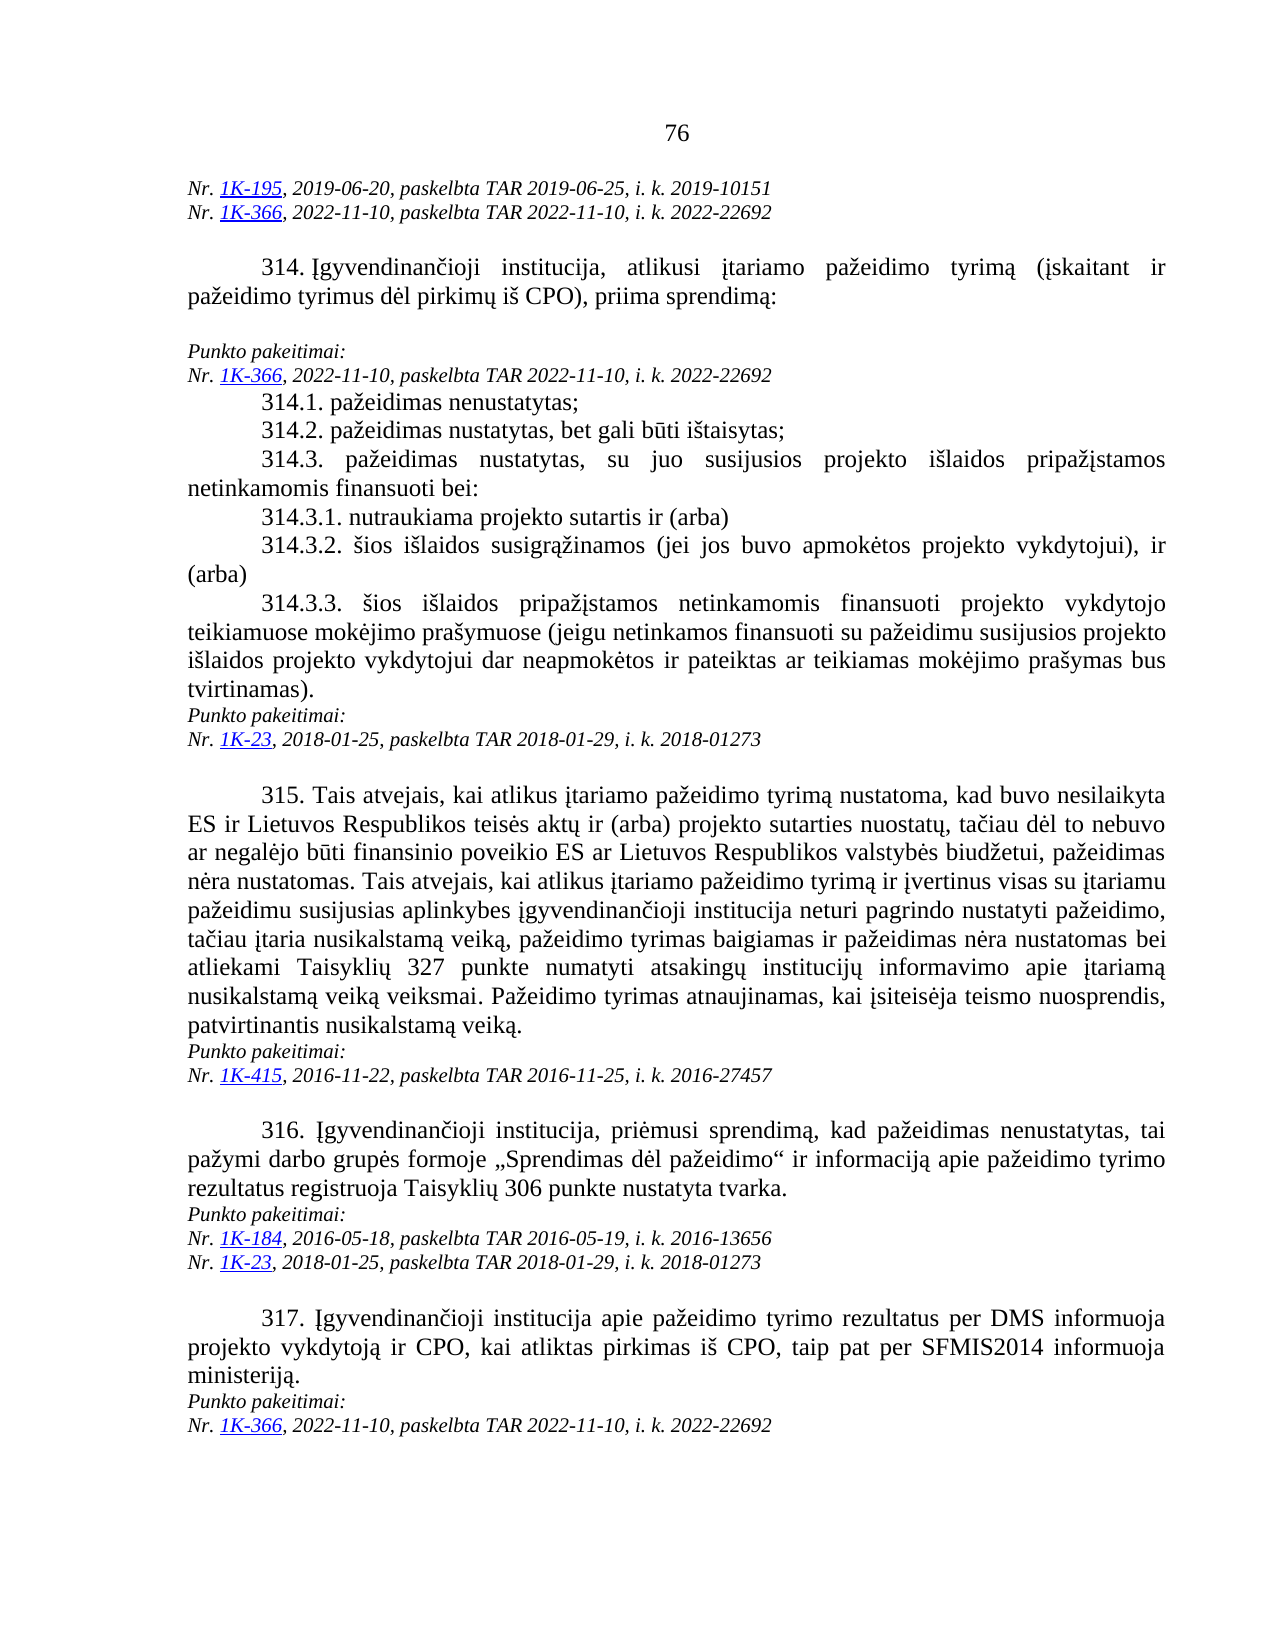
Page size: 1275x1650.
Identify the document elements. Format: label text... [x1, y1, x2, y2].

text 314. Įgyvendinančioji institucija, atlikusi įtariamo pažeidimo tyrimą (įskaitant ir pažeidimo tyrimus dėl pirkimų iš CPO), priima sprendimą: [187, 252, 1167, 310]
text Nr. 1K-366, 2022-11-10, paskelbta TAR 2022-11-10, i. k. 2022-22692 [187, 363, 1167, 387]
text 314.3.3. šios išlaidos pripažįstamos netinkamomis finansuoti projekto vykdytojo teikiamuose mokėjimo prašymuose (jeigu netinkamos finansuoti su pažeidimu susijusios projekto išlaidos projekto vykdytojui dar neapmokėtos ir pateiktas ar teikiamas mokėjimo prašymas bus tvirtinamas). [187, 588, 1167, 703]
text Nr. 1K-23, 2018-01-25, paskelbta TAR 2018-01-29, i. k. 2018-01273 [187, 727, 1167, 751]
text 315. Tais atvejais, kai atlikus įtariamo pažeidimo tyrimą nustatoma, kad buvo nesilaikyta ES ir Lietuvos Respublikos teisės aktų ir (arba) projekto sutarties nuostatų, tačiau dėl to nebuvo ar negalėjo būti finansinio poveikio ES ar Lietuvos Respublikos valstybės biudžetui, pažeidimas nėra nustatomas. Tais atvejais, kai atlikus įtariamo pažeidimo tyrimą ir įvertinus visas su įtariamu pažeidimu susijusias aplinkybes įgyvendinančioji institucija neturi pagrindo nustatyti pažeidimo, tačiau įtaria nusikalstamą veiką, pažeidimo tyrimas baigiamas ir pažeidimas nėra nustatomas bei atliekami Taisyklių 327 punkte numatyti atsakingų institucijų informavimo apie įtariamą nusikalstamą veiką veiksmai. Pažeidimo tyrimas atnaujinamas, kai įsiteisėja teismo nuosprendis, patvirtinantis nusikalstamą veiką. [187, 780, 1167, 1039]
text Punkto pakeitimai: [187, 339, 1167, 363]
text 314.3.1. nutraukiama projekto sutartis ir (arba) [187, 502, 1167, 531]
text 316. Įgyvendinančioji institucija, priėmusi sprendimą, kad pažeidimas nenustatytas, tai pažymi darbo grupės formoje „Sprendimas dėl pažeidimo“ ir informaciją apie pažeidimo tyrimo rezultatus registruoja Taisyklių 306 punkte nustatyta tvarka. [187, 1116, 1167, 1202]
text 314.3. pažeidimas nustatytas, su juo susijusios projekto išlaidos pripažįstamos netinkamomis finansuoti bei: [187, 444, 1167, 502]
text Nr. 1K-366, 2022-11-10, paskelbta TAR 2022-11-10, i. k. 2022-22692 [187, 1413, 1167, 1437]
text Nr. 1K-366, 2022-11-10, paskelbta TAR 2022-11-10, i. k. 2022-22692 [187, 200, 1167, 224]
text Punkto pakeitimai: [187, 1389, 1167, 1413]
text 314.1. pažeidimas nenustatytas; [187, 387, 1167, 416]
text 317. Įgyvendinančioji institucija apie pažeidimo tyrimo rezultatus per DMS informuoja projekto vykdytoją ir CPO, kai atliktas pirkimas iš CPO, taip pat per SFMIS2014 informuoja ministeriją. [187, 1303, 1167, 1389]
text Nr. 1K-195, 2019-06-20, paskelbta TAR 2019-06-25, i. k. 2019-10151 [187, 176, 1167, 200]
text Punkto pakeitimai: [187, 703, 1167, 727]
text Nr. 1K-23, 2018-01-25, paskelbta TAR 2018-01-29, i. k. 2018-01273 [187, 1250, 1167, 1274]
text 314.2. pažeidimas nustatytas, bet gali būti ištaisytas; [187, 416, 1167, 444]
text Punkto pakeitimai: [187, 1202, 1167, 1226]
text Punkto pakeitimai: [187, 1039, 1167, 1063]
text Nr. 1K-184, 2016-05-18, paskelbta TAR 2016-05-19, i. k. 2016-13656 [187, 1226, 1167, 1250]
text 314.3.2. šios išlaidos susigrąžinamos (jei jos buvo apmokėtos projekto vykdytojui), ir (arba) [187, 531, 1167, 588]
text Nr. 1K-415, 2016-11-22, paskelbta TAR 2016-11-25, i. k. 2016-27457 [187, 1063, 1167, 1087]
